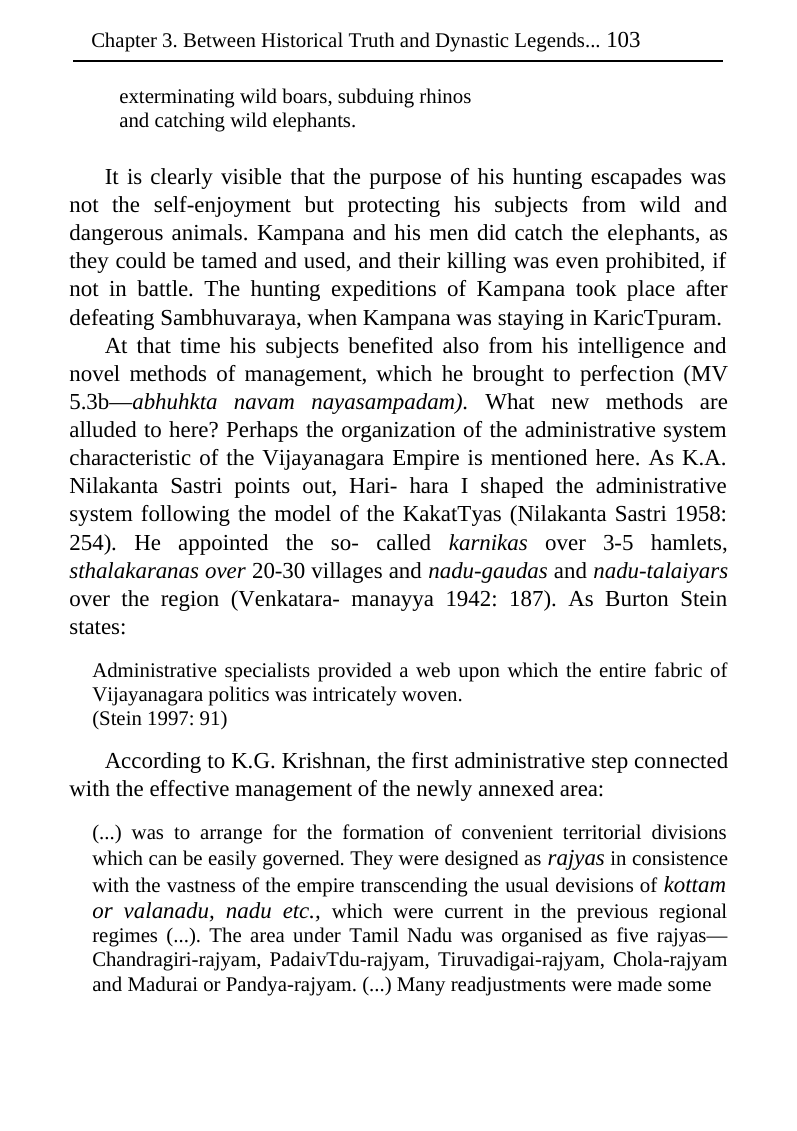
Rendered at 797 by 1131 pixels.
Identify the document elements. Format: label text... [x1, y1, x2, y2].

text Administrative specialists provided a web upon which the entire fabric of Vijayanagara politics was intricately woven. [92, 658, 728, 706]
text It is clearly visible that the purpose of his hunting escapades was not the self-enjoyment but protecting his subjects from wild and dangerous animals. Kampana and his men did catch the ele­phants, as they could be tamed and used, and their killing was even prohibited, if not in battle. The hunting expeditions of Kam­pana took place after defeating Sambhuvaraya, when Kampana was staying in KaricTpuram. [69, 163, 728, 330]
text Chapter 3. Between Historical Truth and Dynastic Legends... 103 [91, 26, 726, 52]
text At that time his subjects benefited also from his intelligence and novel methods of management, which he brought to perfec­tion (MV 5.3b—abhuhkta navam nayasampadam). What new methods are alluded to here? Perhaps the organization of the administrative system characteristic of the Vijayanagara Empire is mentioned here. As K.A. Nilakanta Sastri points out, Hari- hara I shaped the administrative system following the model of the KakatTyas (Nilakanta Sastri 1958: 254). He appointed the so- called karnikas over 3-5 hamlets, sthalakaranas over 20-30 villages and nadu-gaudas and nadu-talaiyars over the region (Venkatara- manayya 1942: 187). As Burton Stein states: [69, 332, 728, 639]
text exterminating wild boars, subduing rhinos [69, 84, 728, 108]
text According to K.G. Krishnan, the first administrative step con­nected with the effective management of the newly annexed area: [69, 747, 728, 801]
text (Stein 1997: 91) [69, 706, 728, 730]
text (...) was to arrange for the formation of convenient territorial divisions which can be easily governed. They were designed as rajyas in consistence with the vastness of the empire transcend­ing the usual devisions of kottam or valanadu, nadu etc., which were current in the previous regional regimes (...). The area un­der Tamil Nadu was organised as five rajyas—Chandragiri-rajyam, PadaivTdu-rajyam, Tiruvadigai-rajyam, Chola-rajyam and Madurai or Pandya-rajyam. (...) Many readjustments were made some­ [92, 820, 728, 996]
text and catching wild elephants. [69, 108, 728, 132]
